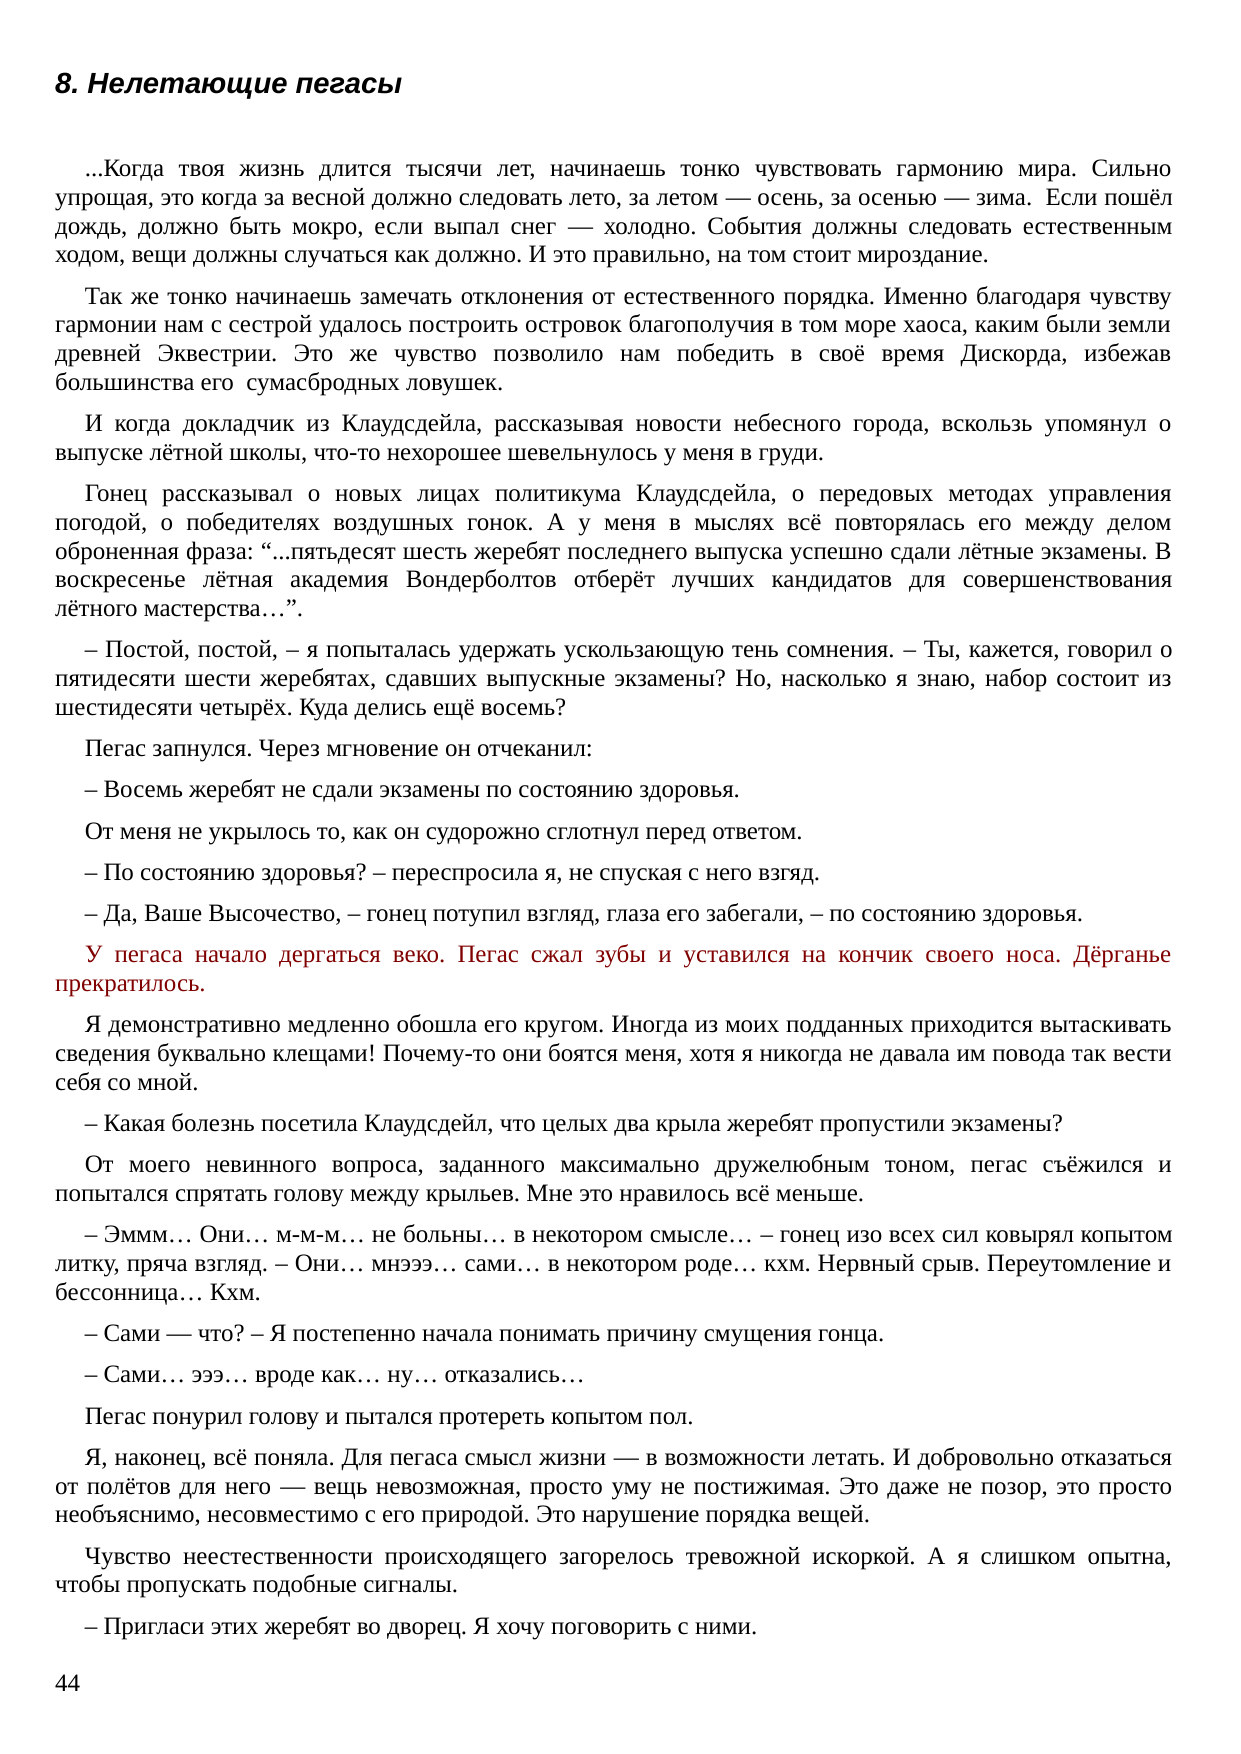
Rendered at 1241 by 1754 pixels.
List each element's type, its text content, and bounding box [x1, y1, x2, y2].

text – Сами… эээ… вроде как… ну… отказались… [55, 1359, 1173, 1388]
text У пегаса начало дергаться веко. Пегас сжал зубы и уставился на кончик своего носа. Дёрганье прекратилось. [55, 939, 1173, 997]
text – Какая болезнь посетила Клаудсдейл, что целых два крыла жеребят пропустили экзамены? [55, 1108, 1173, 1137]
text И когда докладчик из Клаудсдейла, рассказывая новости небесного города, вскользь упомянул о выпуске лётной школы, что-то нехорошее шевельнулось у меня в груди. [55, 408, 1173, 466]
text – Постой, постой, – я попыталась удержать ускользающую тень сомнения. – Ты, кажется, говорил о пятидесяти шести жеребятах, сдавших выпускные экзамены? Но, насколько я знаю, набор состоит из шестидесяти четырёх. Куда делись ещё восемь? [55, 634, 1173, 721]
subtitle 8. Нелетающие пегасы [55, 66, 1173, 99]
text – Эммм… Они… м-м-м… не больны… в некотором смысле… – гонец изо всех сил ковырял копытом литку, пряча взгляд. – Они… мнэээ… сами… в некотором роде… кхм. Нервный срыв. Переутомление и бессонница… Кхм. [55, 1219, 1173, 1306]
text Я демонстративно медленно обошла его кругом. Иногда из моих подданных приходится вытаскивать сведения буквально клещами! Почему-то они боятся меня, хотя я никогда не давала им повода так вести себя со мной. [55, 1009, 1173, 1096]
text Я, наконец, всё поняла. Для пегаса смысл жизни — в возможности летать. И добровольно отказаться от полётов для него — вещь невозможная, просто уму не постижимая. Это даже не позор, это просто необъяснимо, несовместимо с его природой. Это нарушение порядка вещей. [55, 1442, 1173, 1528]
text – По состоянию здоровья? – переспросила я, не спуская с него взгяд. [55, 857, 1173, 886]
text – Пригласи этих жеребят во дворец. Я хочу поговорить с ними. [55, 1611, 1173, 1639]
text От меня не укрылось то, как он судорожно сглотнул перед ответом. [55, 816, 1173, 844]
text Пегас запнулся. Через мгновение он отчеканил: [55, 733, 1173, 762]
text Так же тонко начинаешь замечать отклонения от естественного порядка. Именно благодаря чувству гармонии нам с сестрой удалось построить островок благополучия в том море хаоса, каким были земли древней Эквестрии. Это же чувство позволило нам победить в своё время Дискорда, избежав большинства его сумасбродных ловушек. [55, 281, 1173, 396]
text От моего невинного вопроса, заданного максимально дружелюбным тоном, пегас съёжился и попытался спрятать голову между крыльев. Мне это нравилось всё меньше. [55, 1149, 1173, 1207]
text Пегас понурил голову и пытался протереть копытом пол. [55, 1401, 1173, 1429]
text – Сами — что? – Я постепенно начала понимать причину смущения гонца. [55, 1318, 1173, 1347]
text Гонец рассказывал о новых лицах политикума Клаудсдейла, о передовых методах управления погодой, о победителях воздушных гонок. А у меня в мыслях всё повторялась его между делом оброненная фраза: “...пятьдесят шесть жеребят последнего выпуска успешно сдали лётные экзамены. В воскресенье лётная академия Вондерболтов отберёт лучших кандидатов для совершенствования лётного мастерства…”. [55, 478, 1173, 622]
text – Да, Ваше Высочество, – гонец потупил взгляд, глаза его забегали, – по состоянию здоровья. [55, 898, 1173, 927]
text Чувство неестественности происходящего загорелось тревожной искоркой. А я слишком опытна, чтобы пропускать подобные сигналы. [55, 1541, 1173, 1598]
text ...Когда твоя жизнь длится тысячи лет, начинаешь тонко чувствовать гармонию мира. Сильно упрощая, это когда за весной должно следовать лето, за летом — осень, за осенью — зима. Если пошёл дождь, должно быть мокро, если выпал снег — холодно. События должны следовать естественным ходом, вещи должны случаться как должно. И это правильно, на том стоит мироздание. [55, 153, 1173, 268]
text – Восемь жеребят не сдали экзамены по состоянию здоровья. [55, 774, 1173, 803]
